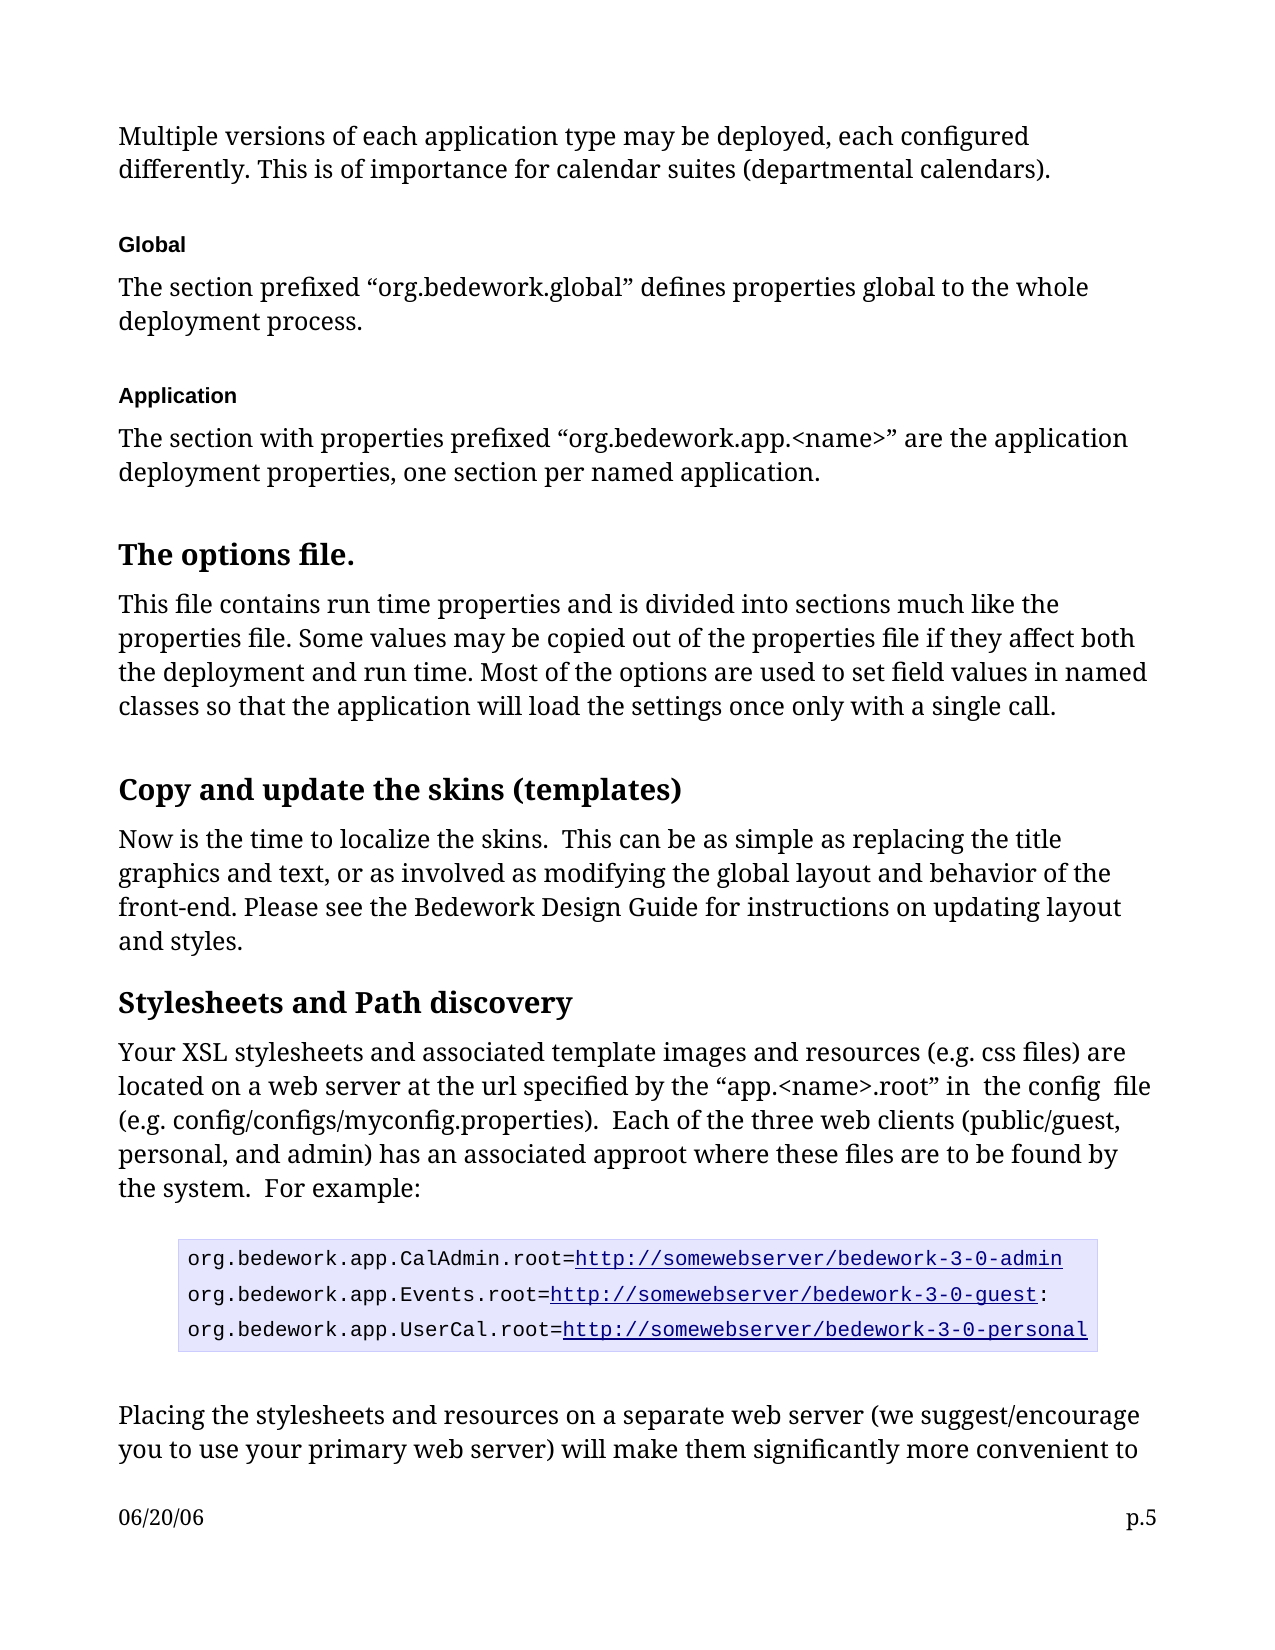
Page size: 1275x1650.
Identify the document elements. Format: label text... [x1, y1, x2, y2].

text org.bedework.app.CalAdmin.root=http://somewebserver/bedework-3-0-admin [179, 1240, 1097, 1272]
text Placing the stylesheets and resources on a separate web server (we suggest/encourage you to use your primary web server) will make them significantly more convenient to [118, 1397, 1157, 1466]
subtitle Copy and update the skins (templates) [118, 769, 1157, 809]
text org.bedework.app.UserCal.root=http://somewebserver/bedework-3-0-personal [179, 1310, 1097, 1351]
subtitle Global [118, 232, 1157, 257]
subtitle Stylesheets and Path discovery [118, 982, 1157, 1022]
text org.bedework.app.Events.root=http://somewebserver/bedework-3-0-guest: [179, 1274, 1097, 1307]
subtitle Application [118, 383, 1157, 408]
subtitle The options file. [118, 534, 1157, 574]
text The section prefixed “org.bedework.global” defines properties global to the whole deployment process. [118, 269, 1157, 337]
text This file contains run time properties and is divided into sections much like the properties file. Some values may be copied out of the properties file if they affect both the deployment and run time. Most of the options are used to set field values in named classes so that the application will load the settings once only with a single call. [118, 587, 1157, 723]
text The section with properties prefixed “org.bedework.app.<name>” are the application deployment properties, one section per named application. [118, 420, 1157, 488]
text Now is the time to localize the skins. This can be as simple as replacing the title graphics and text, or as involved as modifying the global layout and behavior of the front-end. Please see the Bedework Design Guide for instructions on updating layout and styles. [118, 821, 1157, 957]
text Your XSL stylesheets and associated template images and resources (e.g. css files) are located on a web server at the url specified by the “app.<name>.root” in the config file (e.g. config/configs/myconfig.properties). Each of the three web clients (public/guest, personal, and admin) has an associated approot where these files are to be found by the system. For example: [118, 1035, 1157, 1205]
text Multiple versions of each application type may be deployed, each configured differently. This is of importance for calendar suites (departmental calendars). [118, 118, 1157, 186]
